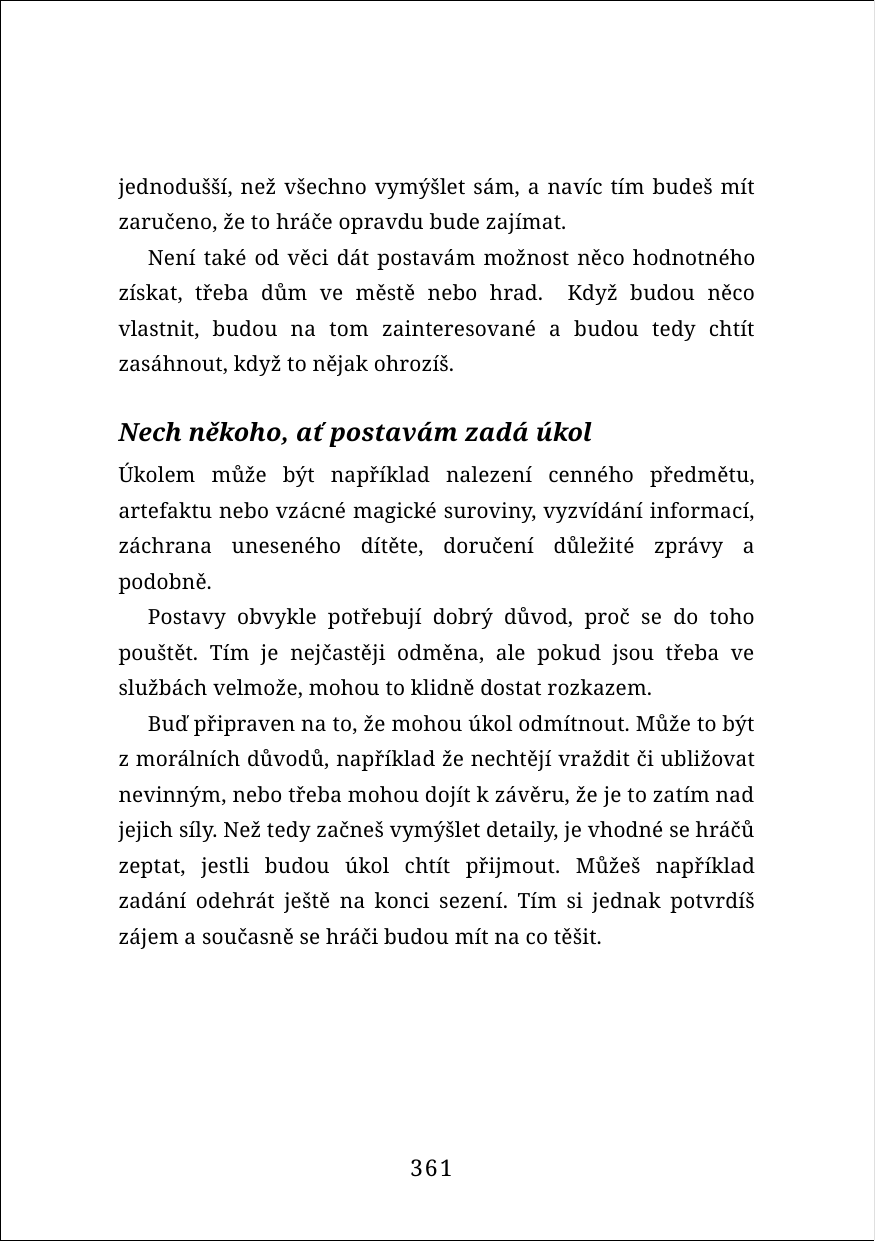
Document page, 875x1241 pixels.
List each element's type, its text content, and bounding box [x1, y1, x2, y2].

subtitle Nech někoho, ať postavám zadá úkol [118, 414, 756, 448]
text jednodušší, než všechno vymýšlet sám, a navíc tím budeš mít zaručeno, že to hráče opravdu bude zajímat. Není také od věci dát postavám možnost něco hodnotného získat, třeba dům ve městě nebo hrad. Když budou něco vlastnit, budou na tom zainteresované a budou tedy chtít zasáhnout, když to nějak ohrozíš. [118, 172, 756, 378]
text Úkolem může být například nalezení cenného předmětu, artefaktu nebo vzácné magické suroviny, vyzvídání informací, záchrana uneseného dítěte, doručení důležité zprávy a podobně. Postavy obvykle potřebují dobrý důvod, proč se do toho pouštět. Tím je nejčastěji odměna, ale pokud jsou třeba ve službách velmože, mohou to klidně dostat rozkazem. Buď připraven na to, že mohou úkol odmítnout. Může to být z morálních důvodů, například že nechtějí vraždit či ubližovat nevinným, nebo třeba mohou dojít k závěru, že je to zatím nad jejich síly. Než tedy začneš vymýšlet detaily, je vhodné se hráčů zeptat, jestli budou úkol chtít přijmout. Můžeš například zadání odehrát ještě na konci sezení. Tím si jednak potvrdíš zájem a současně se hráči budou mít na co těšit. [118, 460, 756, 950]
